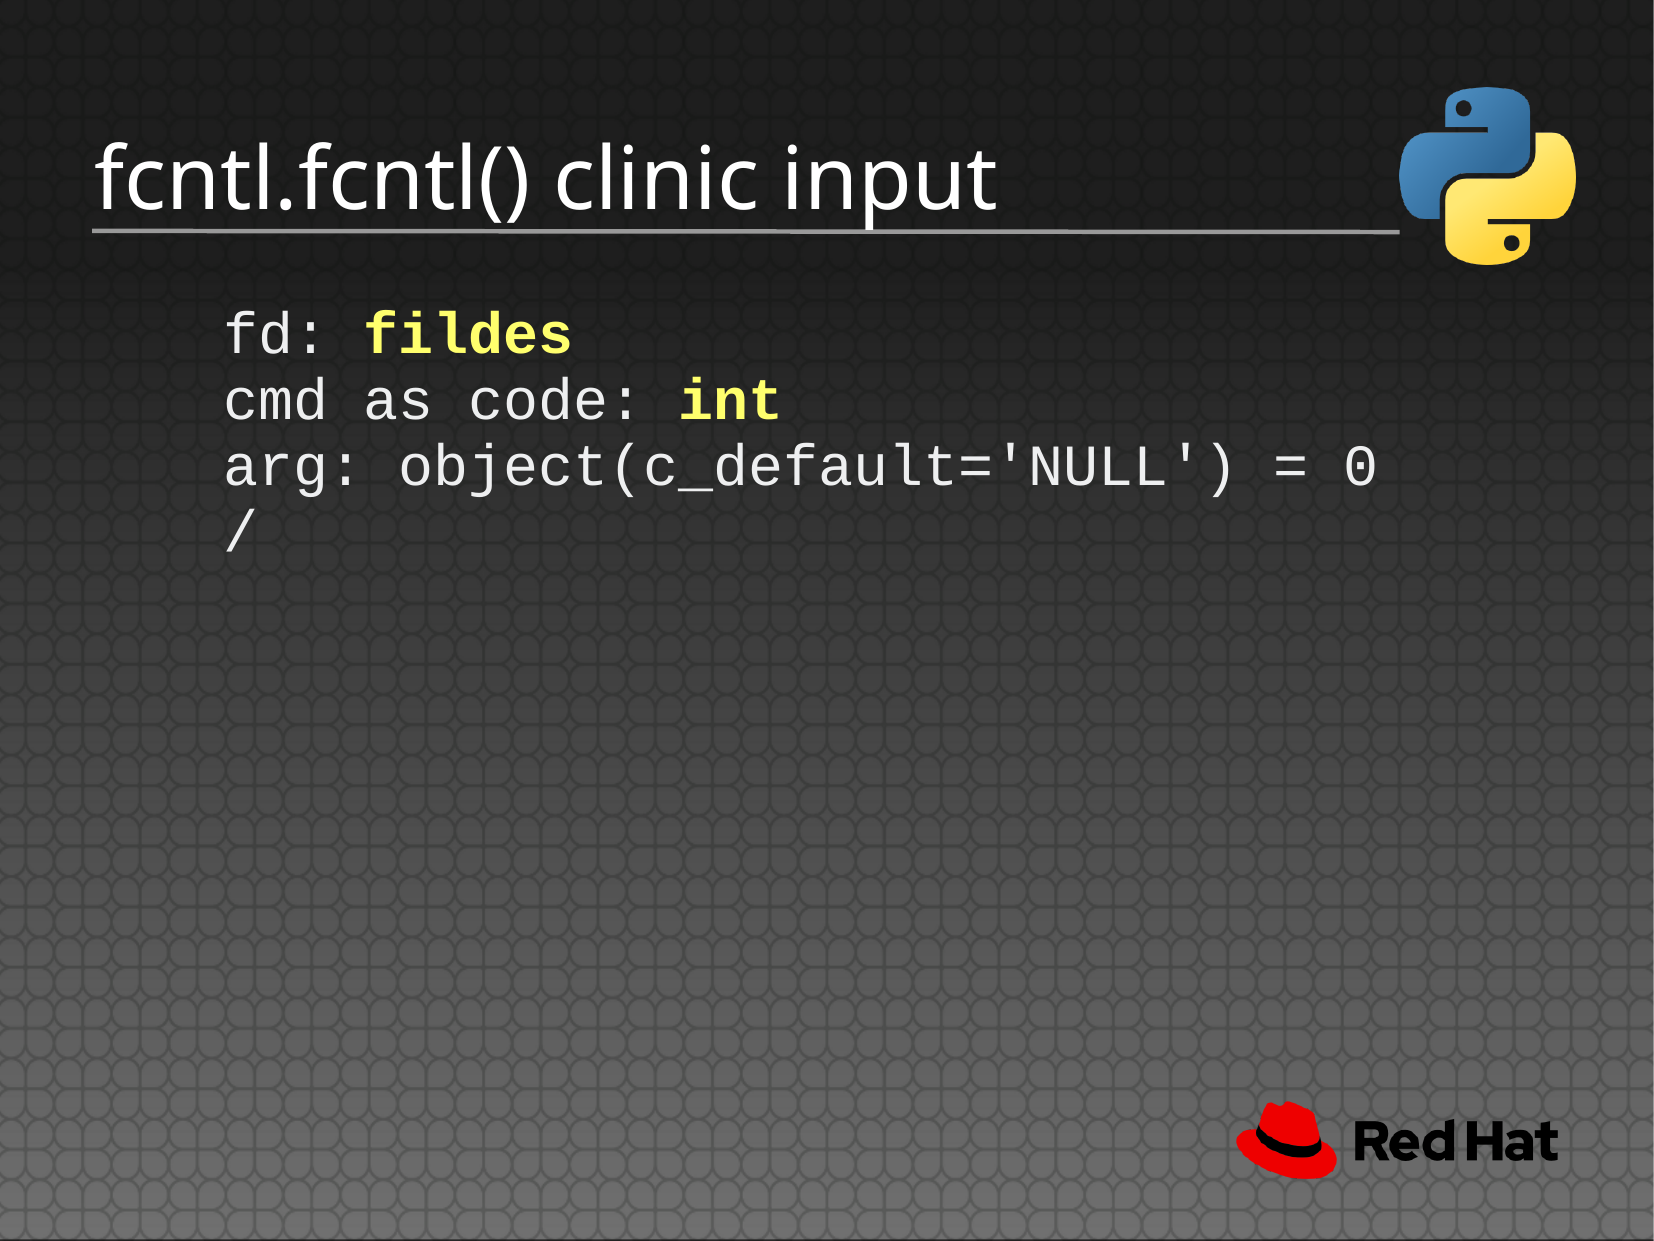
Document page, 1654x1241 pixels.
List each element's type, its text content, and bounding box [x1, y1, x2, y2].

picture [0, 0, 1654, 1241]
list fd: fildes cmd as code: int arg: object(c_default='NULL') = 0 / [82, 304, 1629, 1045]
title fcntl.fcntl() clinic input [94, 100, 1426, 251]
